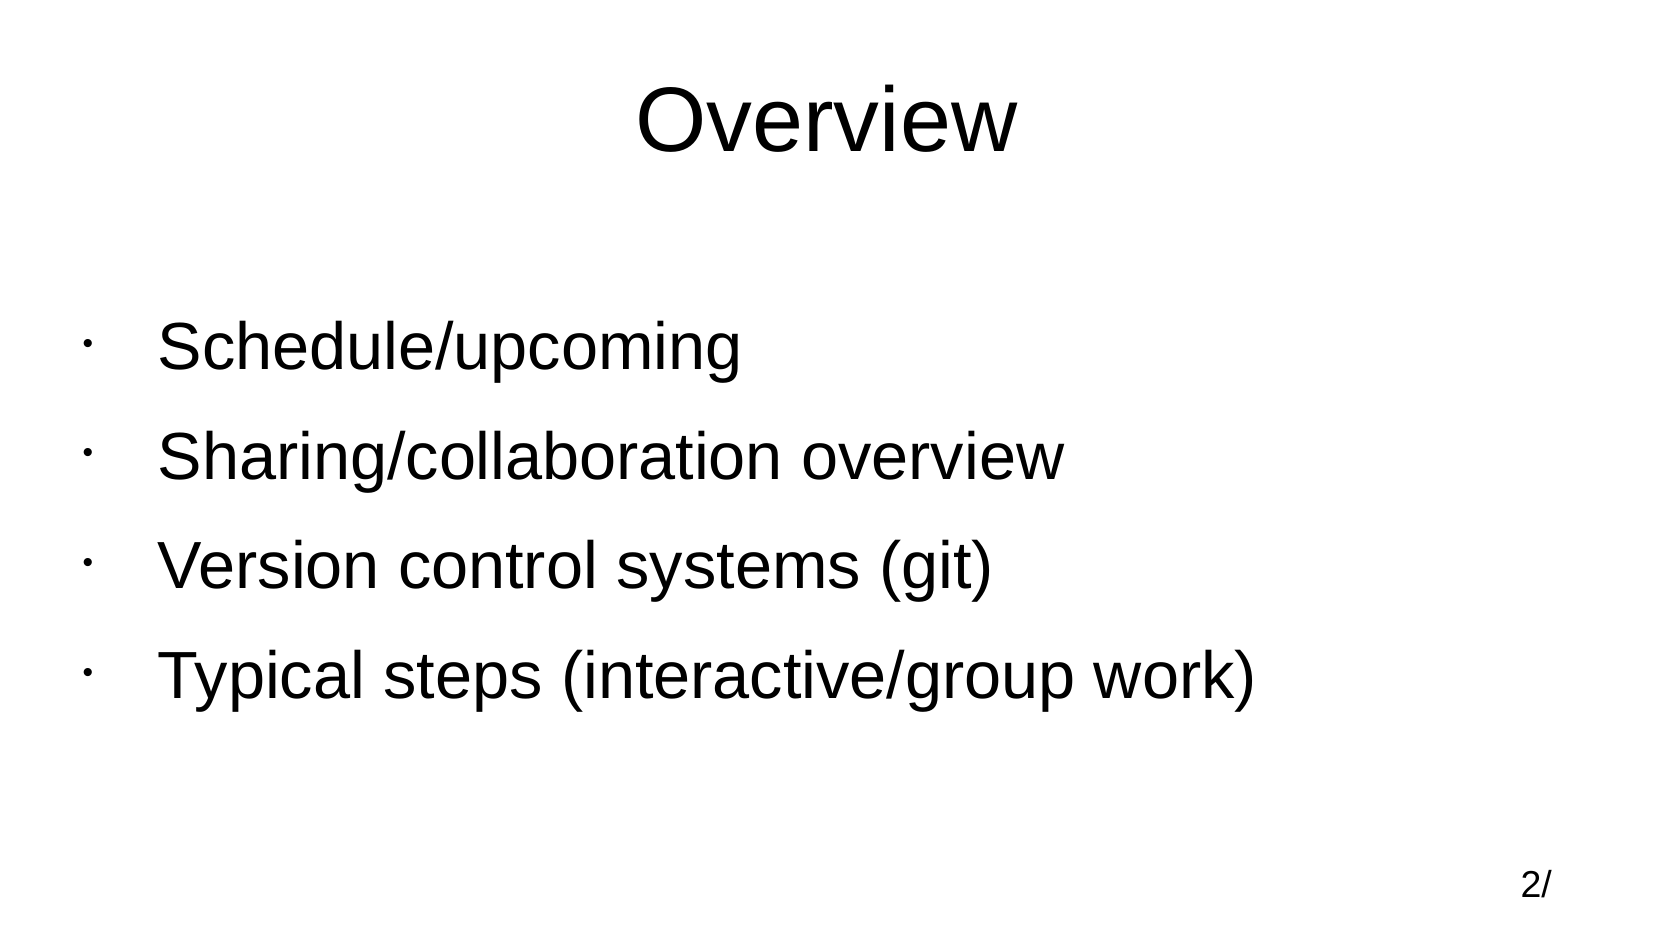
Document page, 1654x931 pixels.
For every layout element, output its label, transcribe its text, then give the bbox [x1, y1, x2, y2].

title Overview [82, 37, 1571, 193]
text_box / [1505, 856, 1625, 914]
list Schedule/upcoming Sharing/collaboration overview Version control systems (git) Typical steps (interactive/group work) [82, 217, 1571, 798]
